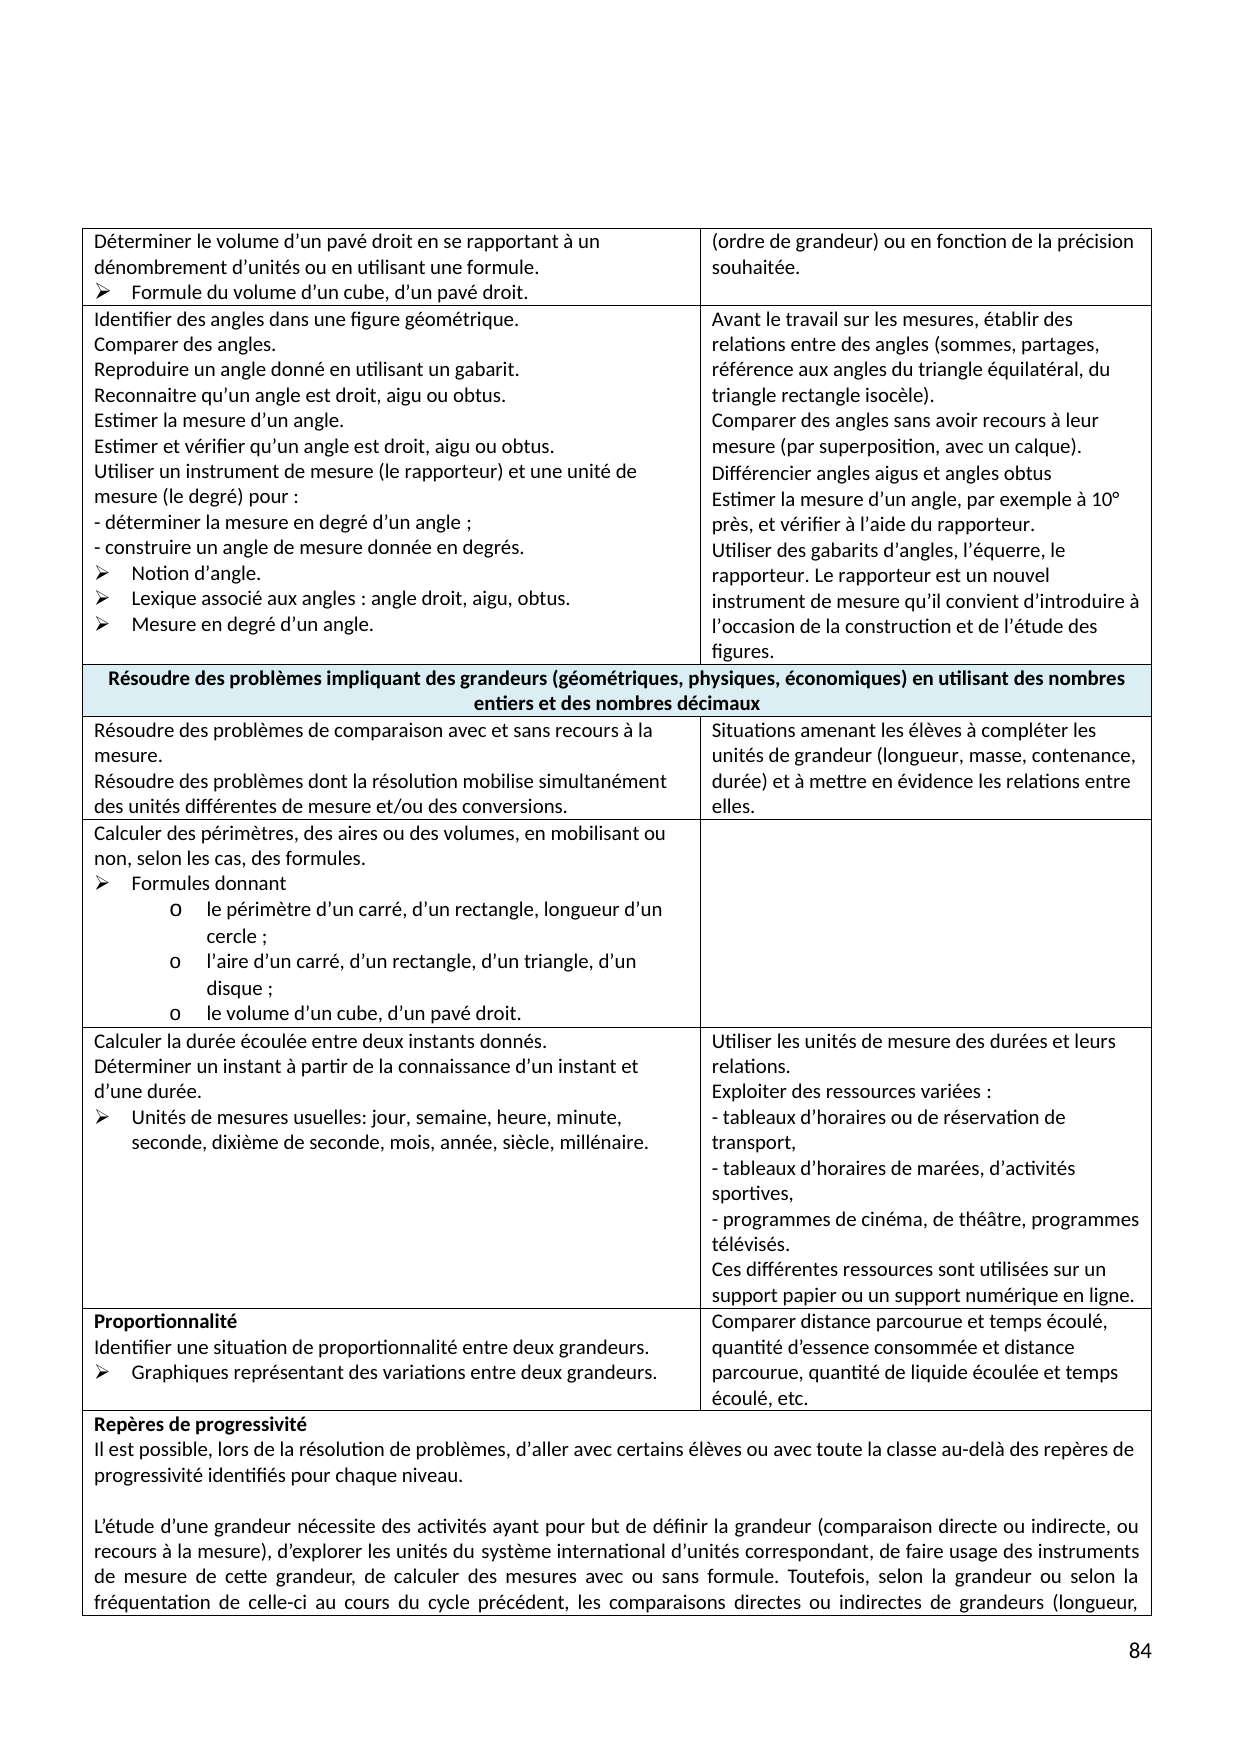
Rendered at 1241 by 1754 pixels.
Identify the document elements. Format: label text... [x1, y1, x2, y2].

table_cell Utiliser les unités de mesure des durées et leurs relations. Exploiter des ressources variées : - tableaux d’horaires ou de réservation de transport, - tableaux d’horaires de marées, d’activités sportives, - programmes de cinéma, de théâtre, programmes télévisés. Ces différentes ressources sont utilisées sur un support papier ou un support numérique en ligne. [701, 1028, 1151, 1307]
table_cell Résoudre des problèmes impliquant des grandeurs (géométriques, physiques, économiques) en utilisant des nombres entiers et des nombres décimaux [83, 665, 1151, 716]
table_cell Proportionnalité Identifier une situation de proportionnalité entre deux grandeurs. Graphiques représentant des variations entre deux grandeurs. [83, 1309, 700, 1410]
table_cell Avant le travail sur les mesures, établir des relations entre des angles (sommes, partages, référence aux angles du triangle équilatéral, du triangle rectangle isocèle). Comparer des angles sans avoir recours à leur mesure (par superposition, avec un calque). Différencier angles aigus et angles obtus Estimer la mesure d’un angle, par exemple à 10° près, et vérifier à l’aide du rapporteur. Utiliser des gabarits d’angles, l’équerre, le rapporteur. Le rapporteur est un nouvel instrument de mesure qu’il convient d’introduire à l’occasion de la construction et de l’étude des figures. [701, 306, 1151, 664]
table_cell Résoudre des problèmes de comparaison avec et sans recours à la mesure. Résoudre des problèmes dont la résolution mobilise simultanément des unités différentes de mesure et/ou des conversions. [83, 717, 700, 819]
table_cell (ordre de grandeur) ou en fonction de la précision souhaitée. [701, 229, 1151, 305]
table_cell Situations amenant les élèves à compléter les unités de grandeur (longueur, masse, contenance, durée) et à mettre en évidence les relations entre elles. [701, 717, 1151, 819]
table_cell Comparer distance parcourue et temps écoulé, quantité d’essence consommée et distance parcourue, quantité de liquide écoulée et temps écoulé, etc. [701, 1309, 1151, 1410]
table_cell Déterminer le volume d’un pavé droit en se rapportant à un dénombrement d’unités ou en utilisant une formule. Formule du volume d’un cube, d’un pavé droit. [83, 229, 700, 305]
table_cell Identifier des angles dans une figure géométrique. Comparer des angles. Reproduire un angle donné en utilisant un gabarit. Reconnaitre qu’un angle est droit, aigu ou obtus. Estimer la mesure d’un angle. Estimer et vérifier qu’un angle est droit, aigu ou obtus. Utiliser un instrument de mesure (le rapporteur) et une unité de mesure (le degré) pour : - déterminer la mesure en degré d’un angle ; - construire un angle de mesure donnée en degrés. Notion d’angle. Lexique associé aux angles : angle droit, aigu, obtus. Mesure en degré d’un angle. [83, 306, 700, 664]
table_cell [701, 820, 1151, 1027]
table_cell Repères de progressivité Il est possible, lors de la résolution de problèmes, d’aller avec certains élèves ou avec toute la classe au-delà des repères de progressivité identifiés pour chaque niveau. L’étude d’une grandeur nécessite des activités ayant pour but de définir la grandeur (comparaison directe ou indirecte, ou recours à la mesure), d’explorer les unités du système international d’unités correspondant, de faire usage des instruments de mesure de cette grandeur, de calculer des mesures avec ou sans formule. Toutefois, selon la grandeur ou selon la fréquentation de celle-ci au cours du cycle précédent, les comparaisons directes ou indirectes de grandeurs (longueur, [83, 1411, 1151, 1614]
table_cell Calculer la durée écoulée entre deux instants donnés. Déterminer un instant à partir de la connaissance d’un instant et d’une durée. Unités de mesures usuelles: jour, semaine, heure, minute, seconde, dixième de seconde, mois, année, siècle, millénaire. [83, 1028, 700, 1307]
table_cell Calculer des périmètres, des aires ou des volumes, en mobilisant ou non, selon les cas, des formules. Formules donnant le périmètre d’un carré, d’un rectangle, longueur d’un cercle ; l’aire d’un carré, d’un rectangle, d’un triangle, d’un disque ; le volume d’un cube, d’un pavé droit. [83, 820, 700, 1027]
